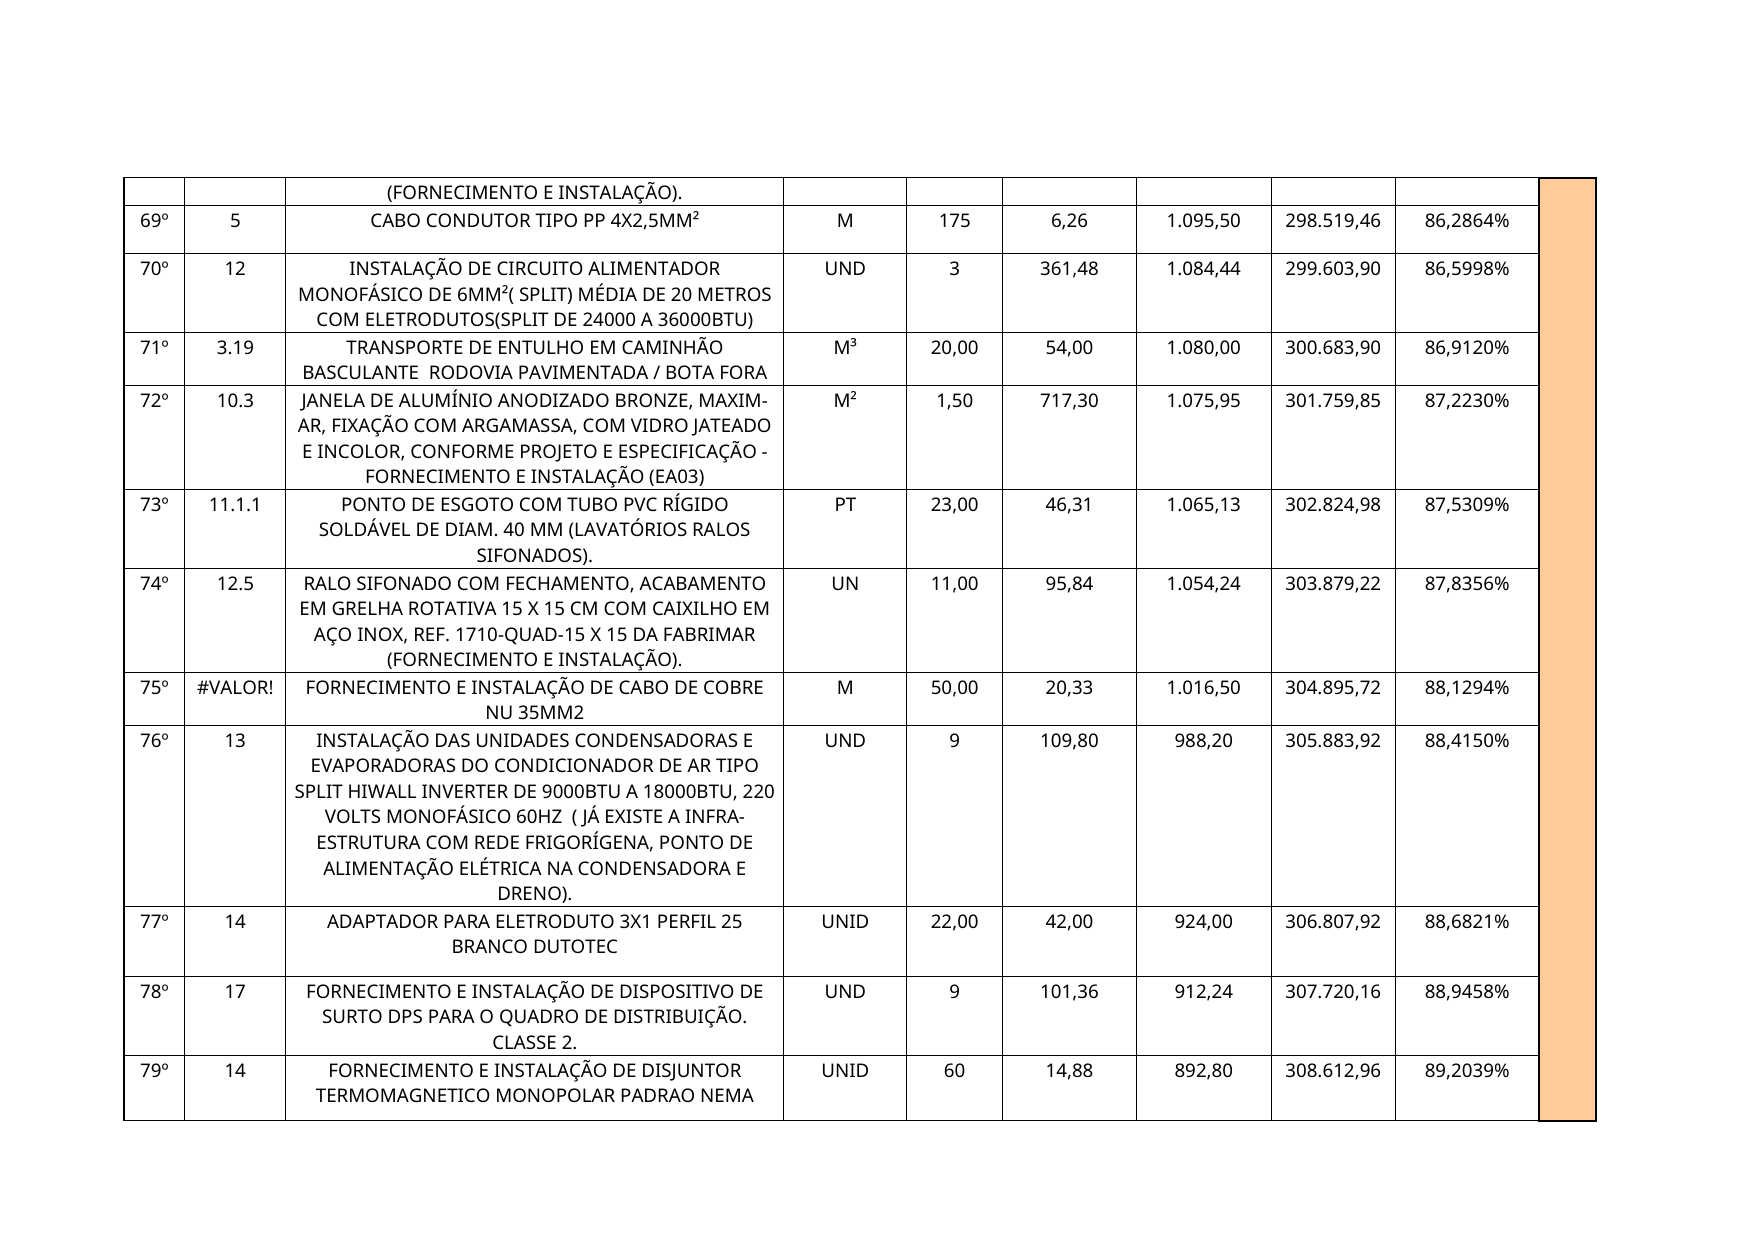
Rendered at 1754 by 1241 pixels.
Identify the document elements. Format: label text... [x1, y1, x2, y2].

table_cell 302.824,98 [1272, 490, 1395, 568]
table_cell 1.065,13 [1137, 490, 1271, 568]
table_cell 86,9120% [1396, 333, 1538, 385]
table_cell 1.054,24 [1137, 569, 1271, 672]
table_cell UND [784, 977, 906, 1055]
table_cell INSTALAÇÃO DE CIRCUITO ALIMENTADOR MONOFÁSICO DE 6MM²( SPLIT) MÉDIA DE 20 METROS COM ELETRODUTOS(SPLIT DE 24000 A 36000BTU) [286, 254, 783, 332]
table_cell 10.3 [185, 386, 285, 489]
table_cell 12.5 [185, 569, 285, 672]
table_cell 73º [125, 490, 184, 568]
table_cell 912,24 [1137, 977, 1271, 1055]
table_cell [1540, 179, 1595, 1120]
table_cell M² [784, 386, 906, 489]
table_cell 74º [125, 569, 184, 672]
table_cell 87,2230% [1396, 386, 1538, 489]
table_cell 11.1.1 [185, 490, 285, 568]
table_cell 988,20 [1137, 726, 1271, 906]
table_cell 22,00 [907, 907, 1002, 976]
table_cell 75º [125, 673, 184, 725]
table_cell 86,2864% [1396, 206, 1538, 253]
table_cell [1003, 178, 1136, 205]
table_cell [1396, 178, 1538, 205]
table_cell 12 [185, 254, 285, 332]
table_cell M [784, 206, 906, 253]
table_cell [1272, 178, 1395, 205]
table_cell PONTO DE ESGOTO COM TUBO PVC RÍGIDO SOLDÁVEL DE DIAM. 40 MM (LAVATÓRIOS RALOS SIFONADOS). [286, 490, 783, 568]
table_cell 3.19 [185, 333, 285, 385]
table_cell UNID [784, 1056, 906, 1120]
table_cell INSTALAÇÃO DAS UNIDADES CONDENSADORAS E EVAPORADORAS DO CONDICIONADOR DE AR TIPO SPLIT HIWALL INVERTER DE 9000BTU A 18000BTU, 220 VOLTS MONOFÁSICO 60HZ ( JÁ EXISTE A INFRA-ESTRUTURA COM REDE FRIGORÍGENA, PONTO DE ALIMENTAÇÃO ELÉTRICA NA CONDENSADORA E DRENO). [286, 726, 783, 906]
table_cell 95,84 [1003, 569, 1136, 672]
table_cell #VALOR! [185, 673, 285, 725]
table_cell [907, 178, 1002, 205]
table_cell 70º [125, 254, 184, 332]
table_cell 1.095,50 [1137, 206, 1271, 253]
table_cell 11,00 [907, 569, 1002, 672]
table_cell 1.084,44 [1137, 254, 1271, 332]
table_cell M [784, 673, 906, 725]
table_cell [125, 178, 184, 205]
table_cell 9 [907, 726, 1002, 906]
table_cell 1.075,95 [1137, 386, 1271, 489]
table_cell 23,00 [907, 490, 1002, 568]
table_cell 14 [185, 907, 285, 976]
table_cell 308.612,96 [1272, 1056, 1395, 1120]
table_cell JANELA DE ALUMÍNIO ANODIZADO BRONZE, MAXIM-AR, FIXAÇÃO COM ARGAMASSA, COM VIDRO JATEADO E INCOLOR, CONFORME PROJETO E ESPECIFICAÇÃO - FORNECIMENTO E INSTALAÇÃO (EA03) [286, 386, 783, 489]
table_cell 307.720,16 [1272, 977, 1395, 1055]
table_cell FORNECIMENTO E INSTALAÇÃO DE DISPOSITIVO DE SURTO DPS PARA O QUADRO DE DISTRIBUIÇÃO. CLASSE 2. [286, 977, 783, 1055]
table_cell 89,2039% [1396, 1056, 1538, 1120]
table_cell 14 [185, 1056, 285, 1120]
table_cell 892,80 [1137, 1056, 1271, 1120]
table_cell 300.683,90 [1272, 333, 1395, 385]
table_cell 361,48 [1003, 254, 1136, 332]
table_cell 304.895,72 [1272, 673, 1395, 725]
table_cell 77º [125, 907, 184, 976]
table_cell 88,1294% [1396, 673, 1538, 725]
table_cell FORNECIMENTO E INSTALAÇÃO DE DISJUNTOR TERMOMAGNETICO MONOPOLAR PADRAO NEMA [286, 1056, 783, 1120]
table_cell 78º [125, 977, 184, 1055]
table_cell 88,4150% [1396, 726, 1538, 906]
table_cell 3 [907, 254, 1002, 332]
table_cell RALO SIFONADO COM FECHAMENTO, ACABAMENTO EM GRELHA ROTATIVA 15 X 15 CM COM CAIXILHO EM AÇO INOX, REF. 1710-QUAD-15 X 15 DA FABRIMAR (FORNECIMENTO E INSTALAÇÃO). [286, 569, 783, 672]
table_cell [1137, 178, 1271, 205]
table_cell 71º [125, 333, 184, 385]
table_cell 14,88 [1003, 1056, 1136, 1120]
table_cell UND [784, 726, 906, 906]
table_cell 20,33 [1003, 673, 1136, 725]
table_cell 69º [125, 206, 184, 253]
table_cell UNID [784, 907, 906, 976]
table_cell 101,36 [1003, 977, 1136, 1055]
table_cell M³ [784, 333, 906, 385]
table_cell 86,5998% [1396, 254, 1538, 332]
table_cell ADAPTADOR PARA ELETRODUTO 3X1 PERFIL 25 BRANCO DUTOTEC [286, 907, 783, 976]
table_cell 42,00 [1003, 907, 1136, 976]
table_cell 1.016,50 [1137, 673, 1271, 725]
table_cell 924,00 [1137, 907, 1271, 976]
table_cell 17 [185, 977, 285, 1055]
table_cell CABO CONDUTOR TIPO PP 4X2,5MM² [286, 206, 783, 253]
table_cell 717,30 [1003, 386, 1136, 489]
table_cell [784, 178, 906, 205]
table_cell FORNECIMENTO E INSTALAÇÃO DE CABO DE COBRE NU 35MM2 [286, 673, 783, 725]
table_cell 20,00 [907, 333, 1002, 385]
table_cell 54,00 [1003, 333, 1136, 385]
table_cell 9 [907, 977, 1002, 1055]
table_cell 88,9458% [1396, 977, 1538, 1055]
table_cell 299.603,90 [1272, 254, 1395, 332]
table_cell 46,31 [1003, 490, 1136, 568]
table_cell 76º [125, 726, 184, 906]
table_cell 305.883,92 [1272, 726, 1395, 906]
table_cell 109,80 [1003, 726, 1136, 906]
table_cell 1.080,00 [1137, 333, 1271, 385]
table_cell 301.759,85 [1272, 386, 1395, 489]
table_cell UN [784, 569, 906, 672]
table_cell 303.879,22 [1272, 569, 1395, 672]
table_cell 87,8356% [1396, 569, 1538, 672]
table_cell 6,26 [1003, 206, 1136, 253]
table_cell 60 [907, 1056, 1002, 1120]
table_cell 13 [185, 726, 285, 906]
table_cell (FORNECIMENTO E INSTALAÇÃO). [286, 178, 783, 205]
table_cell PT [784, 490, 906, 568]
table_cell 50,00 [907, 673, 1002, 725]
table_cell 1,50 [907, 386, 1002, 489]
table_cell [185, 178, 285, 205]
table_cell 175 [907, 206, 1002, 253]
table_cell 306.807,92 [1272, 907, 1395, 976]
table_cell 72º [125, 386, 184, 489]
table_cell 298.519,46 [1272, 206, 1395, 253]
table_cell 88,6821% [1396, 907, 1538, 976]
table_cell 87,5309% [1396, 490, 1538, 568]
table_cell UND [784, 254, 906, 332]
table_cell 5 [185, 206, 285, 253]
table_cell TRANSPORTE DE ENTULHO EM CAMINHÃO BASCULANTE RODOVIA PAVIMENTADA / BOTA FORA [286, 333, 783, 385]
table_cell 79º [125, 1056, 184, 1120]
